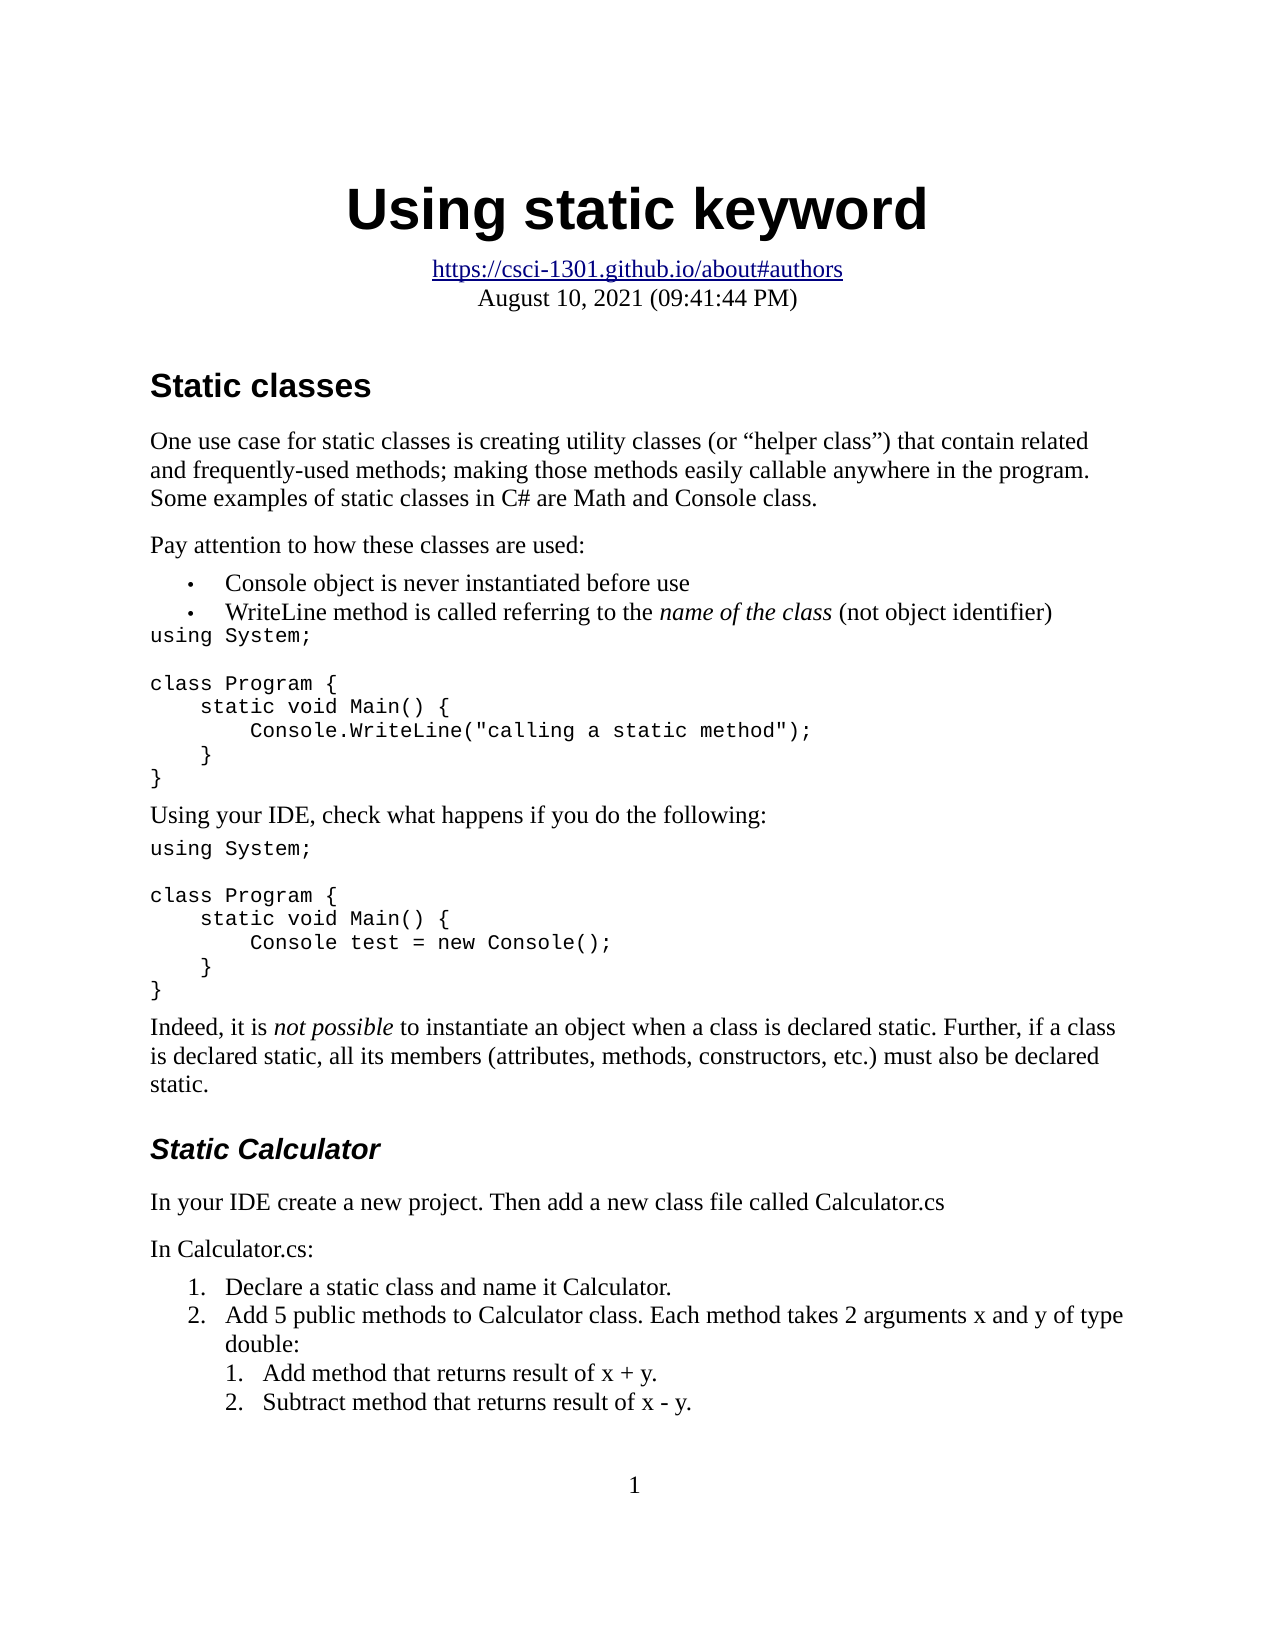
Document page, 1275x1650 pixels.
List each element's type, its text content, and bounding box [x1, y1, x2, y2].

subtitle Static Calculator [150, 1132, 1125, 1166]
text class Program { [150, 885, 1125, 908]
text In Calculator.cs: [150, 1234, 1125, 1263]
text } [150, 979, 1125, 1003]
list Declare a static class and name it Calculator. [187, 1272, 1125, 1300]
text using System; [150, 837, 1125, 861]
text Console.WriteLine("calling a static method"); [150, 720, 1125, 743]
text In your IDE create a new project. Then add a new class file called Calculator.cs [150, 1187, 1125, 1216]
text One use case for static classes is creating utility classes (or “helper class”) that contain related and frequently-used methods; making those methods easily callable anywhere in the program. Some examples of static classes in C# are Math and Console class. [150, 426, 1125, 512]
title Using static keyword [150, 175, 1125, 242]
list Add method that returns result of x + y. [225, 1358, 1125, 1387]
list Console object is never instantiated before use [187, 568, 1125, 597]
text Indeed, it is not possible to instantiate an object when a class is declared static. Further, if a class is declared static, all its members (attributes, methods, constructors, etc.) must also be declared static. [150, 1012, 1125, 1098]
text August 10, 2021 (09:41:44 PM) [150, 283, 1125, 312]
text using System; [150, 625, 1125, 649]
text Pay attention to how these classes are used: [150, 530, 1125, 559]
list WriteLine method is called referring to the name of the class (not object identifier) [187, 597, 1125, 625]
text static void Main() { [150, 908, 1125, 932]
text class Program { [150, 673, 1125, 696]
list Subtract method that returns result of x - y. [225, 1387, 1125, 1415]
text } [150, 743, 1125, 767]
text } [150, 767, 1125, 791]
text Console test = new Console(); [150, 932, 1125, 956]
subtitle Static classes [150, 366, 1125, 404]
text } [150, 956, 1125, 979]
text static void Main() { [150, 696, 1125, 720]
text Using your IDE, check what happens if you do the following: [150, 800, 1125, 828]
text https://csci-1301.github.io/about#authors [150, 254, 1125, 283]
list Add 5 public methods to Calculator class. Each method takes 2 arguments x and y of type double: [187, 1300, 1125, 1358]
